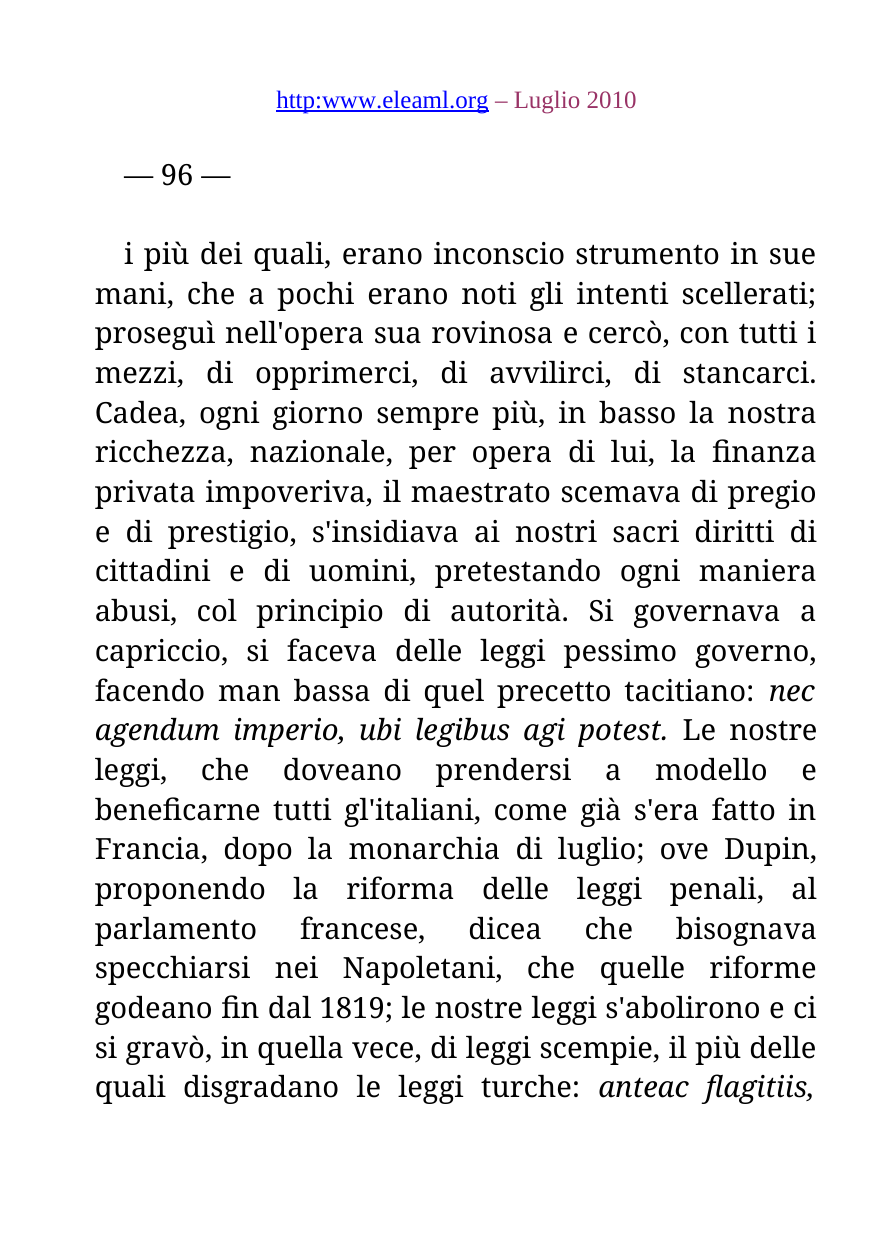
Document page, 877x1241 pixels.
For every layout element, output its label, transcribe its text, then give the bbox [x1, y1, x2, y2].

text i più dei quali, erano inconscio strumento in sue mani, che a pochi erano noti gli intenti scellerati; proseguì nell'opera sua rovinosa e cercò, con tutti i mezzi, di opprimerci, di avvilirci, di stancarci. Cadea, ogni giorno sempre più, in basso la nostra ricchezza, nazionale, per opera di lui, la finanza privata impoveriva, il maestrato scemava di pregio e di prestigio, s'insidiava ai nostri sacri diritti di cittadini e di uomini, pretestando ogni maniera abusi, col principio di autorità. Si governava a capriccio, si faceva delle leggi pessimo governo, facendo man bassa di quel precetto tacitiano: nec agendum imperio, ubi legibus agi potest. Le nostre leggi, che doveano prendersi a modello e beneficarne tutti gl'italiani, come già s'era fatto in Francia, dopo la monarchia di luglio; ove Dupin, proponendo la riforma delle leggi penali, al parlamento francese, dicea che bisognava specchiarsi nei Napoletani, che quelle riforme godeano fin dal 1819; le nostre leggi s'abolirono e ci si gravò, in quella vece, di leggi scempie, il più delle quali disgradano le leggi turche: anteac flagitiis, [94, 233, 818, 1106]
text — 96 — [94, 154, 818, 193]
